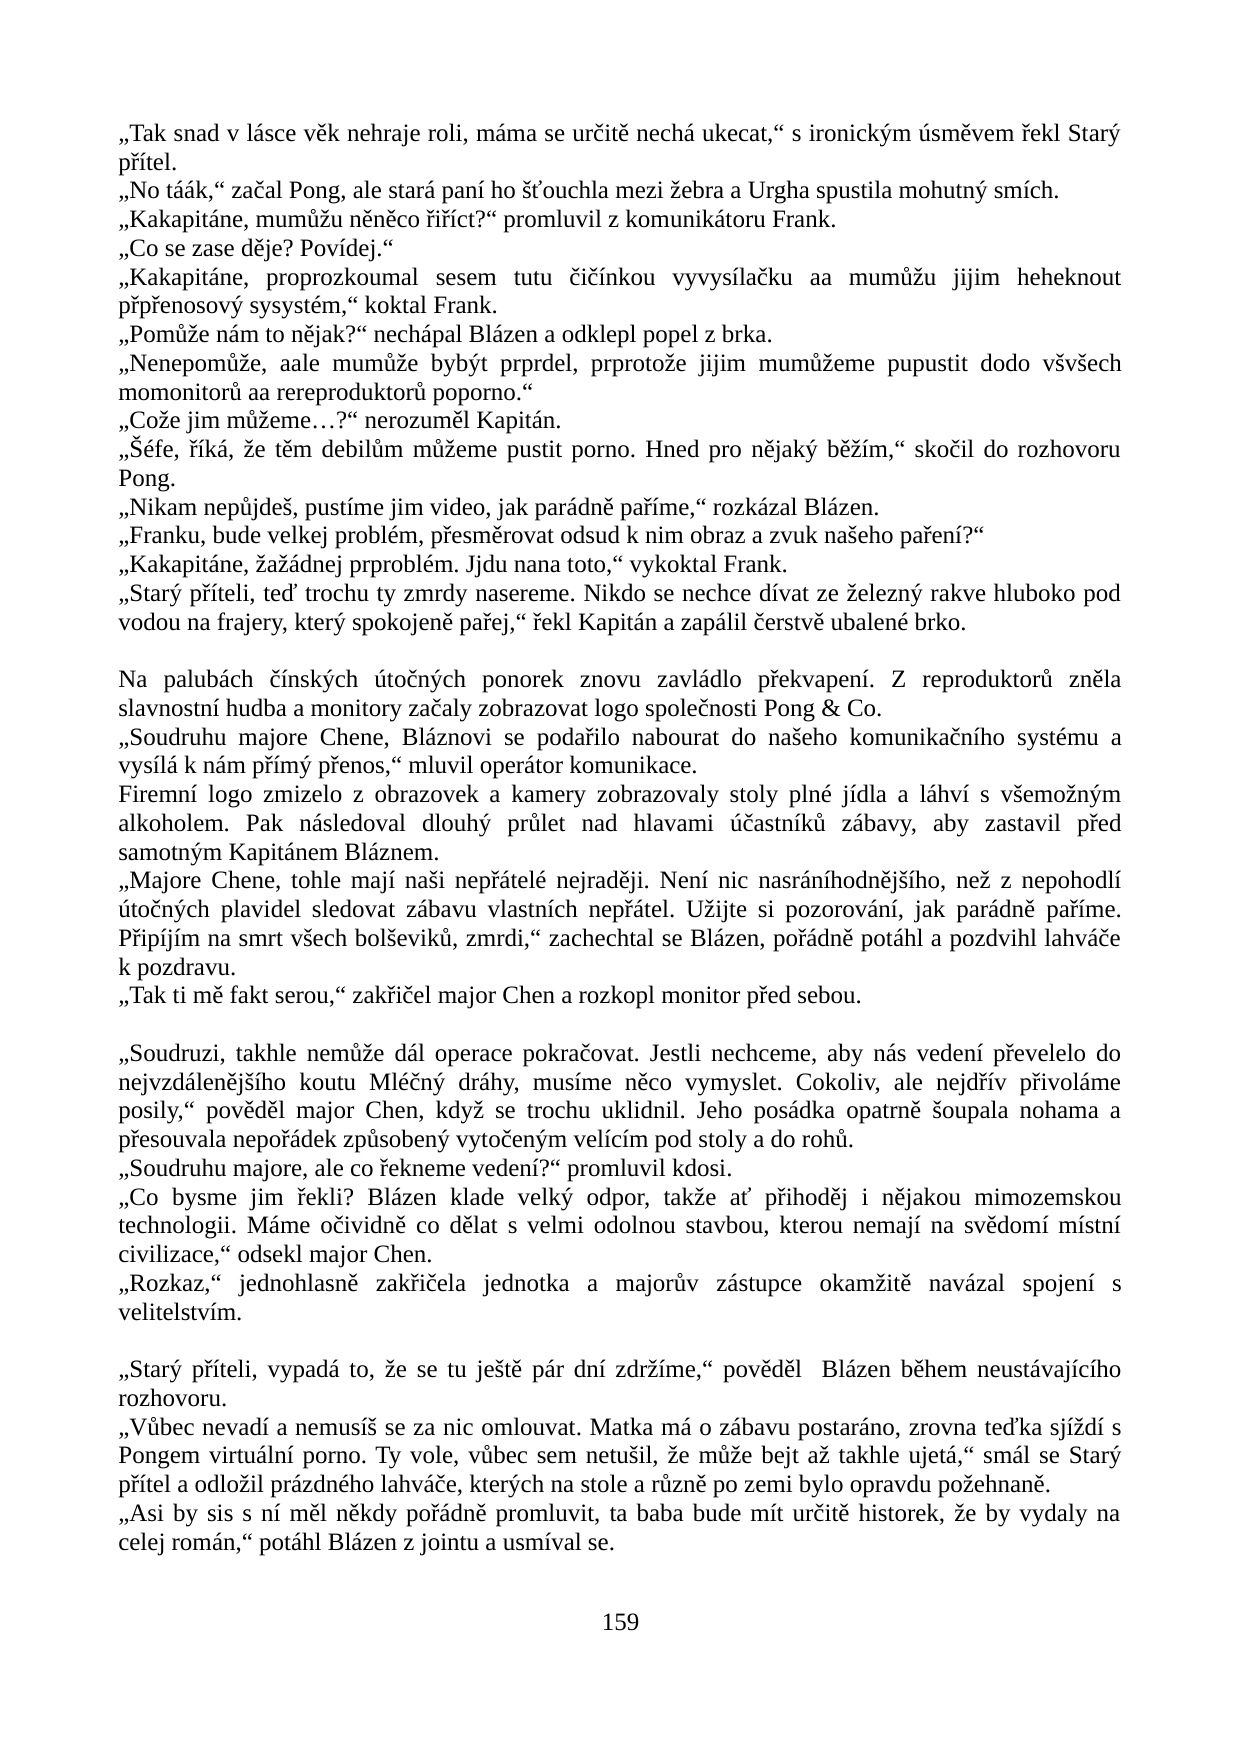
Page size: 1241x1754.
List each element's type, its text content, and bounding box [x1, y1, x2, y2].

text „Vůbec nevadí a nemusíš se za nic omlouvat. Matka má o zábavu postaráno, zrovna teďka sjíždí s Pongem virtuální porno. Ty vole, vůbec sem netušil, že může bejt až takhle ujetá,“ smál se Starý přítel a odložil prázdného lahváče, kterých na stole a různě po zemi bylo opravdu požehnaně. [118, 1412, 1122, 1498]
text „Cože jim můžeme…?“ nerozuměl Kapitán. [118, 406, 1122, 434]
text „Starý příteli, vypadá to, že se tu ještě pár dní zdržíme,“ pověděl Blázen během neustávajícího rozhovoru. [118, 1354, 1122, 1412]
text „Šéfe, říká, že těm debilům můžeme pustit porno. Hned pro nějaký běžím,“ skočil do rozhovoru Pong. [118, 434, 1122, 492]
text „Asi by sis s ní měl někdy pořádně promluvit, ta baba bude mít určitě historek, že by vydaly na celej román,“ potáhl Blázen z jointu a usmíval se. [118, 1498, 1122, 1556]
text Firemní logo zmizelo z obrazovek a kamery zobrazovaly stoly plné jídla a láhví s všemožným alkoholem. Pak následoval dlouhý průlet nad hlavami účastníků zábavy, aby zastavil před samotným Kapitánem Bláznem. [118, 779, 1122, 866]
text „Kakapitáne, proprozkoumal sesem tutu čičínkou vyvysílačku aa mumůžu jijim heheknout přpřenosový sysystém,“ koktal Frank. [118, 262, 1122, 319]
text „Kakapitáne, žažádnej prproblém. Jjdu nana toto,“ vykoktal Frank. [118, 549, 1122, 578]
text „Franku, bude velkej problém, přesměrovat odsud k nim obraz a zvuk našeho paření?“ [118, 521, 1122, 549]
text „Co bysme jim řekli? Blázen klade velký odpor, takže ať přihoděj i nějakou mimozemskou technologii. Máme očividně co dělat s velmi odolnou stavbou, kterou nemají na svědomí místní civilizace,“ odsekl major Chen. [118, 1182, 1122, 1268]
text „Soudruzi, takhle nemůže dál operace pokračovat. Jestli nechceme, aby nás vedení převelelo do nejvzdálenějšího koutu Mléčný dráhy, musíme něco vymyslet. Cokoliv, ale nejdřív přivoláme posily,“ pověděl major Chen, když se trochu uklidnil. Jeho posádka opatrně šoupala nohama a přesouvala nepořádek způsobený vytočeným velícím pod stoly a do rohů. [118, 1038, 1122, 1153]
text „Nikam nepůjdeš, pustíme jim video, jak parádně paříme,“ rozkázal Blázen. [118, 492, 1122, 521]
text „Tak ti mě fakt serou,“ zakřičel major Chen a rozkopl monitor před sebou. [118, 981, 1122, 1009]
text „Rozkaz,“ jednohlasně zakřičela jednotka a majorův zástupce okamžitě navázal spojení s velitelstvím. [118, 1268, 1122, 1326]
text „Starý příteli, teď trochu ty zmrdy nasereme. Nikdo se nechce dívat ze železný rakve hluboko pod vodou na frajery, který spokojeně pařej,“ řekl Kapitán a zapálil čerstvě ubalené brko. [118, 578, 1122, 636]
text „Co se zase děje? Povídej.“ [118, 233, 1122, 262]
text Na palubách čínských útočných ponorek znovu zavládlo překvapení. Z reproduktorů zněla slavnostní hudba a monitory začaly zobrazovat logo společnosti Pong & Co. [118, 664, 1122, 722]
text „Majore Chene, tohle mají naši nepřátelé nejraději. Není nic nasráníhodnějšího, než z nepohodlí útočných plavidel sledovat zábavu vlastních nepřátel. Užijte si pozorování, jak parádně paříme. Připíjím na smrt všech bolševiků, zmrdi,“ zachechtal se Blázen, pořádně potáhl a pozdvihl lahváče k pozdravu. [118, 866, 1122, 981]
text „Tak snad v lásce věk nehraje roli, máma se určitě nechá ukecat,“ s ironickým úsměvem řekl Starý přítel. [118, 118, 1122, 176]
text „Soudruhu majore Chene, Bláznovi se podařilo nabourat do našeho komunikačního systému a vysílá k nám přímý přenos,“ mluvil operátor komunikace. [118, 722, 1122, 779]
text „Kakapitáne, mumůžu něněco řiříct?“ promluvil z komunikátoru Frank. [118, 204, 1122, 233]
text „Pomůže nám to nějak?“ nechápal Blázen a odklepl popel z brka. [118, 319, 1122, 348]
text „Soudruhu majore, ale co řekneme vedení?“ promluvil kdosi. [118, 1153, 1122, 1182]
text „No táák,“ začal Pong, ale stará paní ho šťouchla mezi žebra a Urgha spustila mohutný smích. [118, 176, 1122, 204]
text „Nenepomůže, aale mumůže bybýt prprdel, prprotože jijim mumůžeme pupustit dodo všvšech momonitorů aa rereproduktorů poporno.“ [118, 348, 1122, 406]
